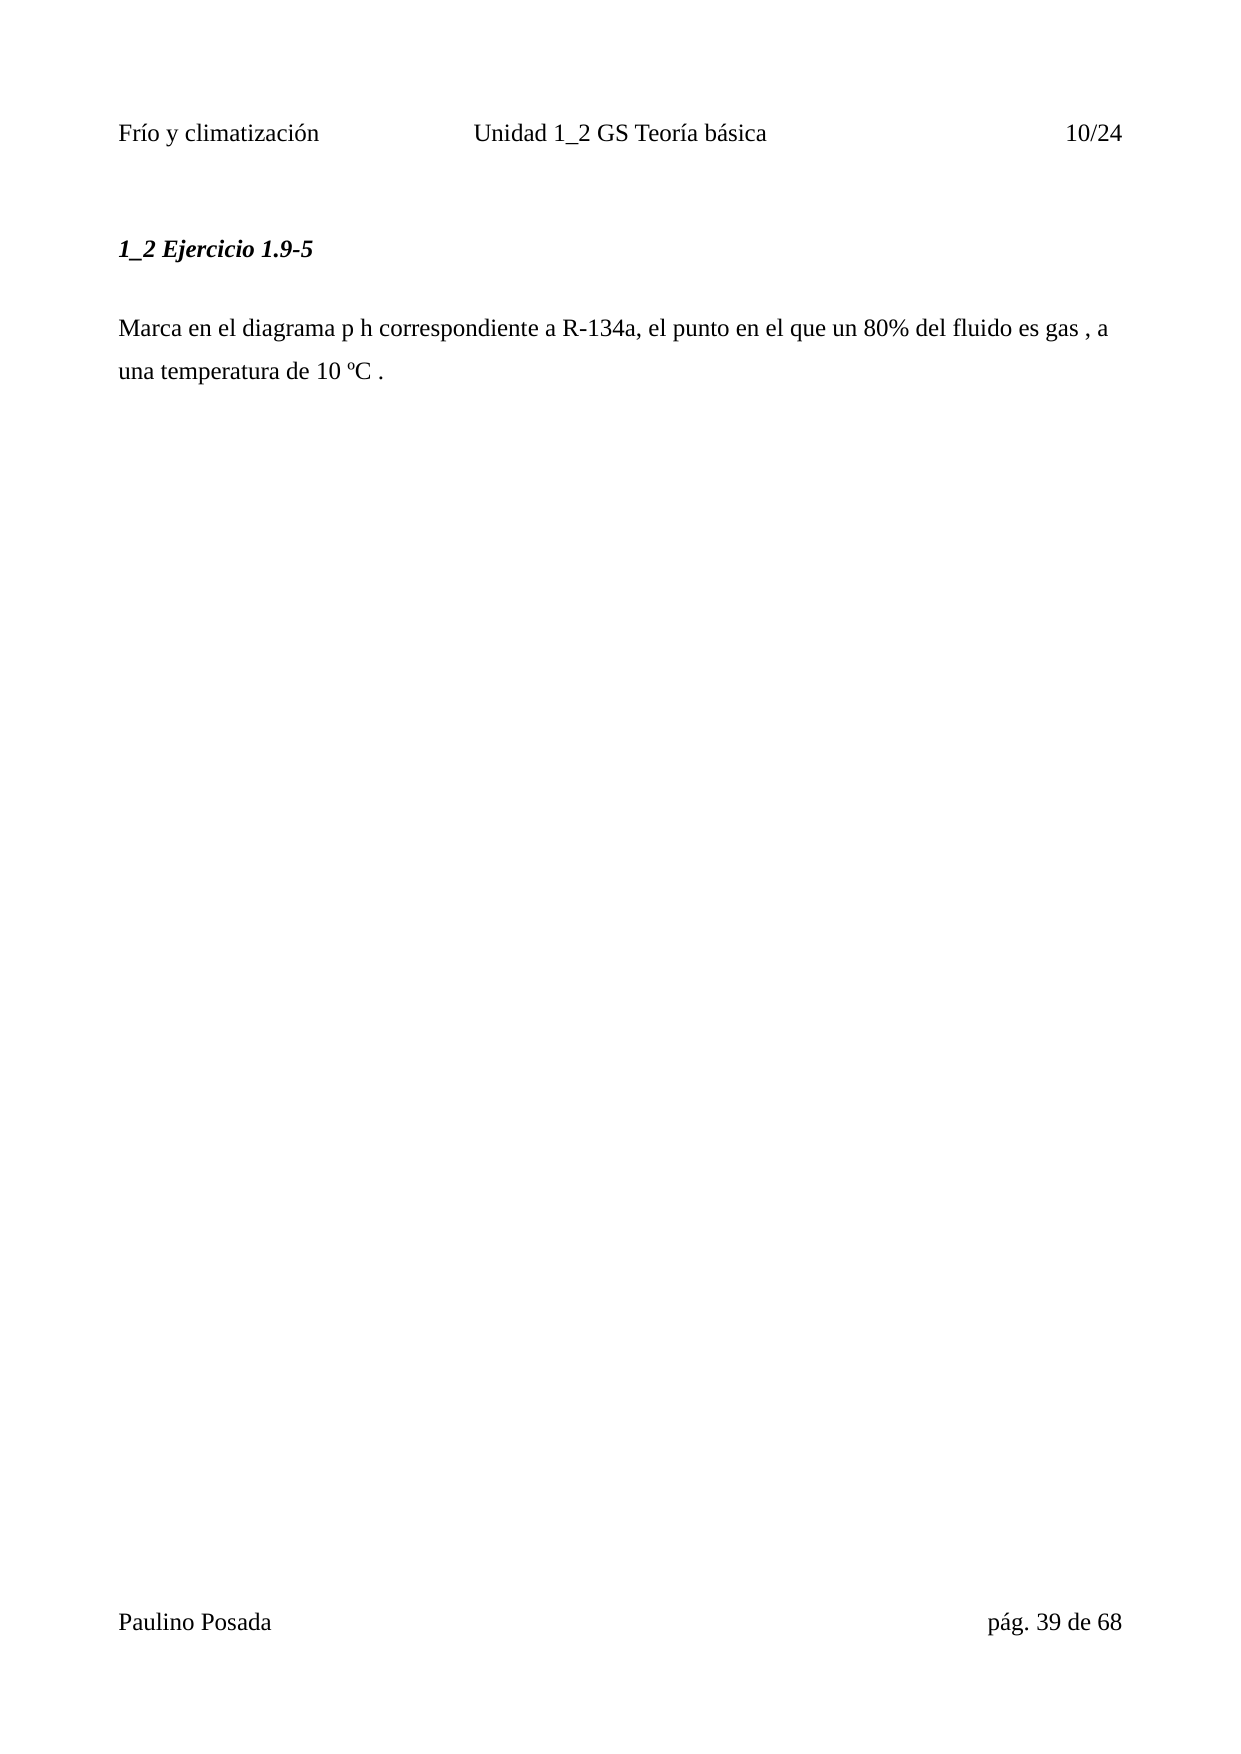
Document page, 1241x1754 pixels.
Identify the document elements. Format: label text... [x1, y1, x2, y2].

text Marca en el diagrama p h correspondiente a R-134a, el punto en el que un 80% del fluido es gas , a una temperatura de 10 ºC . [118, 313, 1122, 384]
text 1_2 Ejercicio 1.9-5 [118, 234, 1122, 263]
